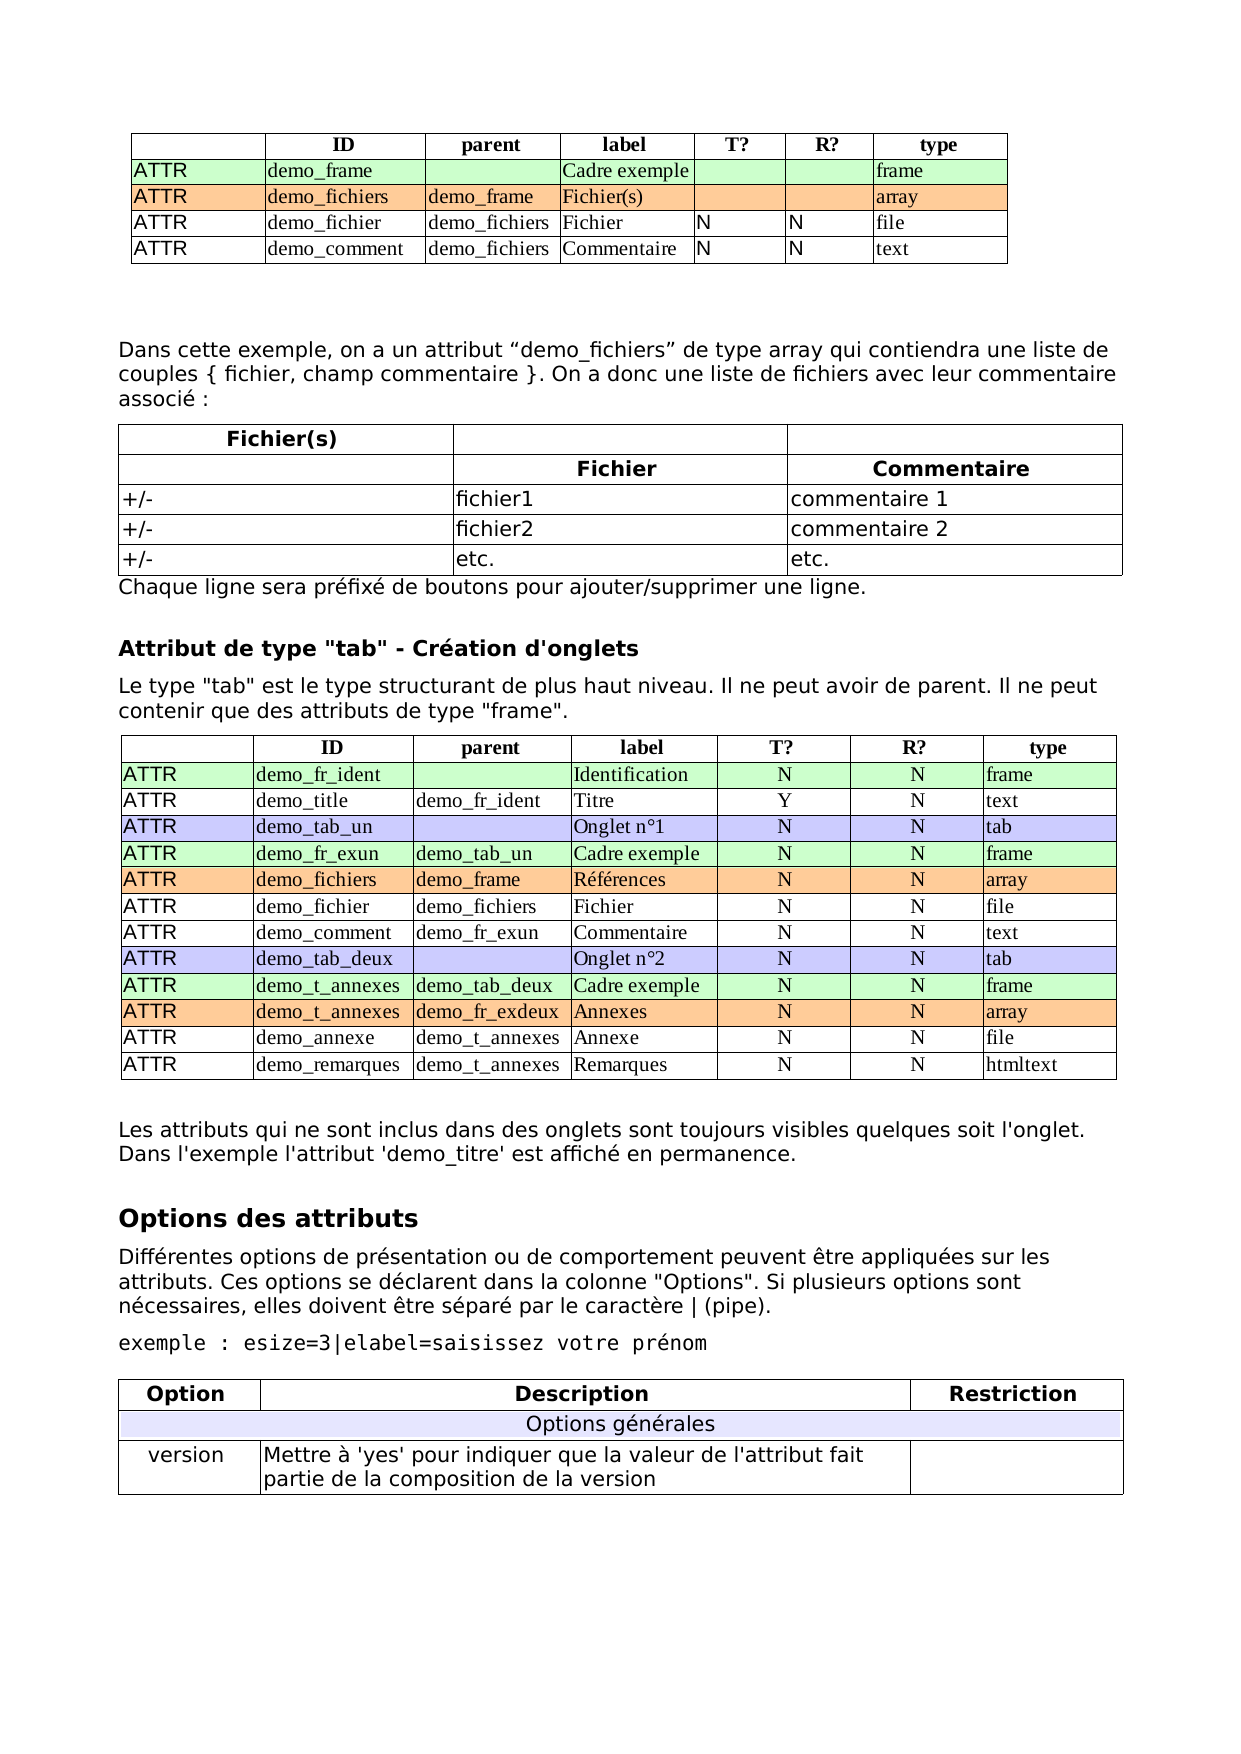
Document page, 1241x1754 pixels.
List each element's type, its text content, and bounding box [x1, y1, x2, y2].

table_header Description [261, 1380, 910, 1409]
table_cell version [119, 1441, 260, 1494]
text Dans cette exemple, on a un attribut “demo_fichiers” de type array qui contiendra une liste de couples { fichier, champ commentaire }. On a donc une liste de fichiers avec leur commentaire associé : [118, 338, 1122, 411]
table_cell Fichier [454, 455, 787, 484]
text Chaque ligne sera préfixé de boutons pour ajouter/supprimer une ligne. [118, 576, 1122, 599]
table_cell commentaire 2 [788, 515, 1122, 544]
text Différentes options de présentation ou de comportement peuvent être appliquées sur les attributs. Ces options se déclarent dans la colonne "Options". Si plusieurs options sont nécessaires, elles doivent être séparé par le caractère | (pipe). [118, 1245, 1122, 1318]
table_cell fichier2 [454, 515, 787, 544]
table_header Restriction [911, 1380, 1123, 1409]
table_cell etc. [788, 545, 1122, 574]
text Les attributs qui ne sont inclus dans des onglets sont toujours visibles quelques soit l'onglet. Dans l'exemple l'attribut 'demo_titre' est affiché en permanence. [118, 1118, 1122, 1166]
text exemple : esize=3|elabel=saisissez votre prénom [118, 1331, 1122, 1355]
table_cell Commentaire [788, 455, 1122, 484]
table_cell [119, 455, 453, 484]
table_cell +/- [119, 515, 453, 544]
table_cell Mettre à 'yes' pour indiquer que la valeur de l'attribut fait partie de la composition de la version [261, 1441, 910, 1494]
text Le type "tab" est le type structurant de plus haut niveau. Il ne peut avoir de parent. Il ne peut contenir que des attributs de type "frame". [118, 674, 1122, 723]
table_header [454, 425, 787, 454]
table_cell +/- [119, 485, 453, 514]
subtitle Options des attributs [118, 1204, 1122, 1233]
table_cell fichier1 [454, 485, 787, 514]
table_cell commentaire 1 [788, 485, 1122, 514]
table_cell [911, 1441, 1123, 1494]
table_cell Options générales [119, 1411, 1123, 1440]
table_header Option [119, 1380, 260, 1409]
table_header [788, 425, 1122, 454]
table_cell etc. [454, 545, 787, 574]
subtitle Attribut de type "tab" - Création d'onglets [118, 636, 1122, 662]
table_cell +/- [119, 545, 453, 574]
table_header Fichier(s) [119, 425, 453, 454]
